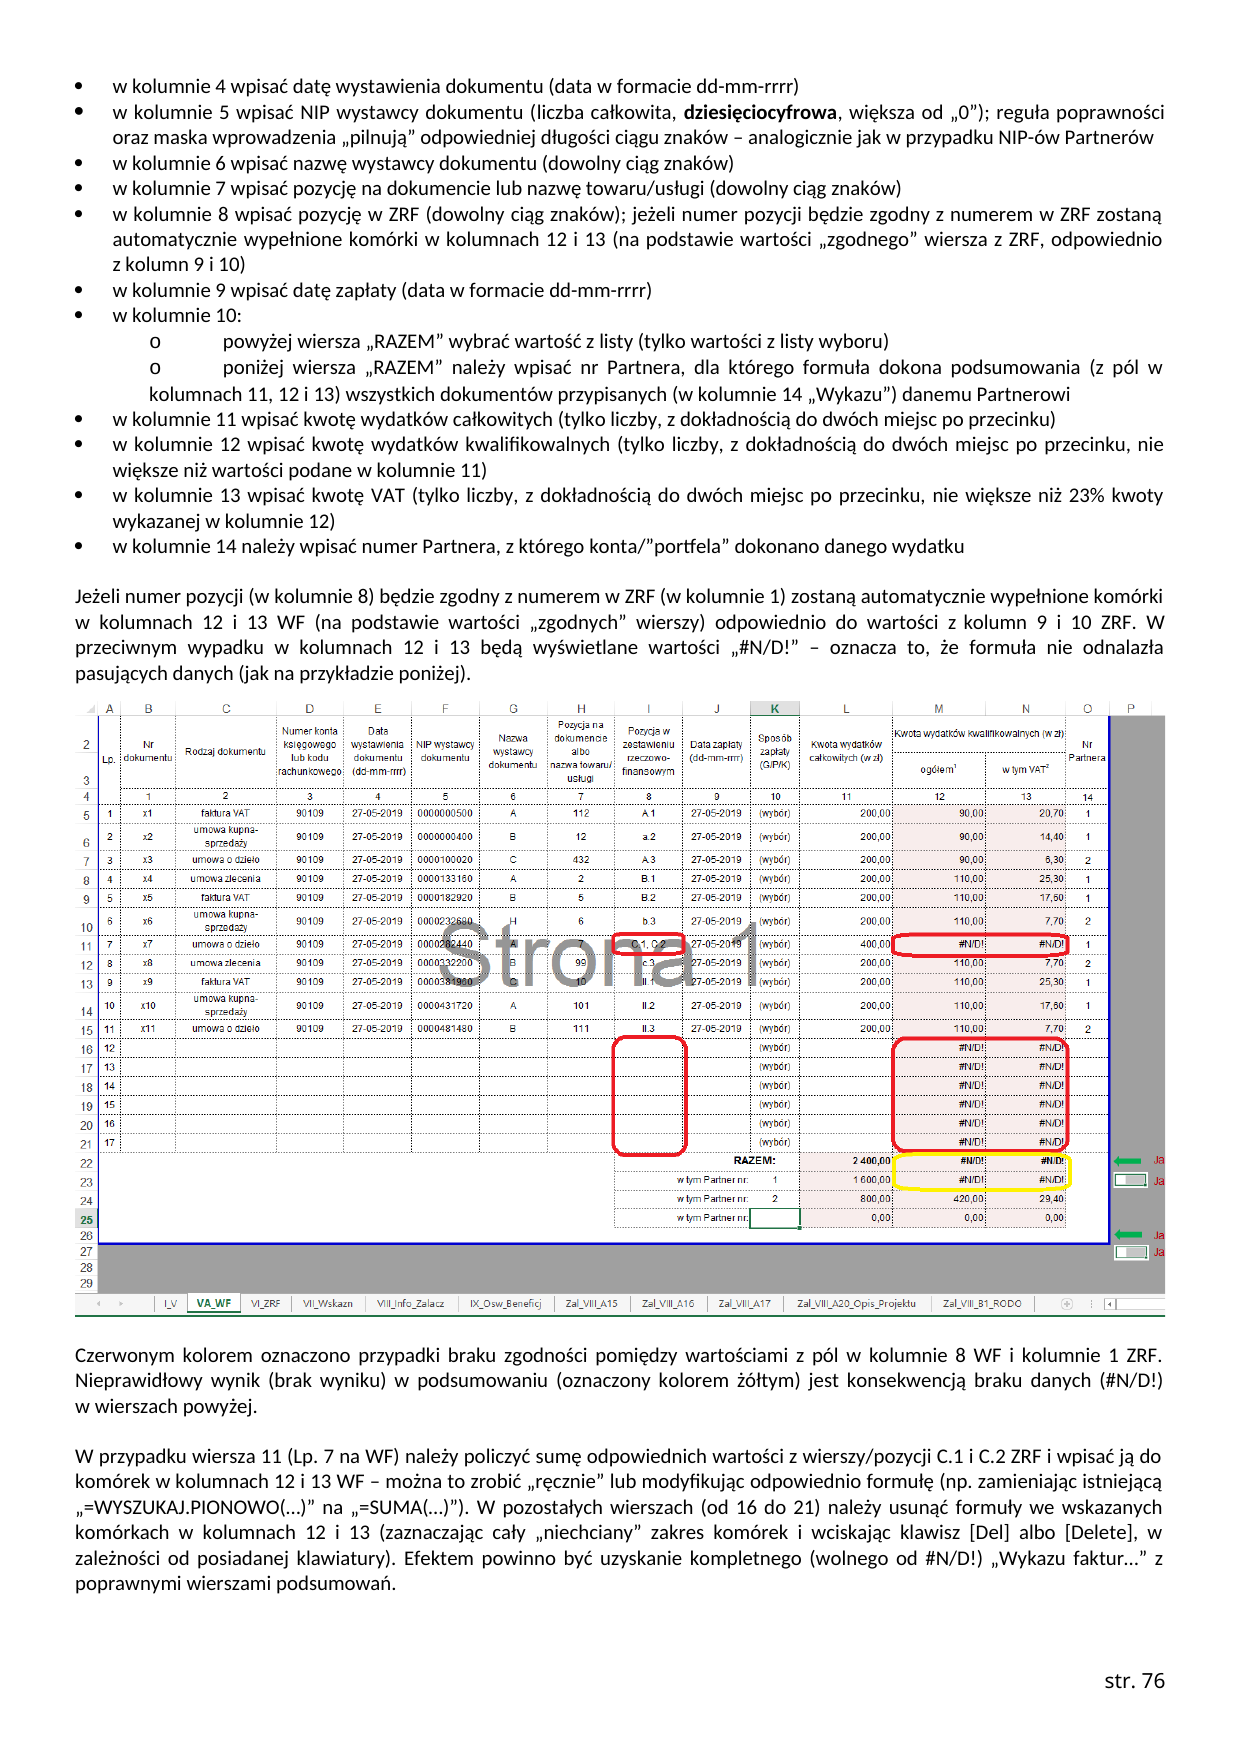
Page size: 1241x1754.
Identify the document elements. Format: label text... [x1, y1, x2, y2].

list w kolumnie 12 wpisać kwotę wydatków kwalifikowalnych (tylko liczby, z dokładnością do dwóch miejsc po przecinku, nie większe niż wartości podane w kolumnie 11) [75, 432, 1165, 482]
list w kolumnie 11 wpisać kwotę wydatków całkowitych (tylko liczby, z dokładnością do dwóch miejsc po przecinku) [75, 406, 1165, 432]
list w kolumnie 10: [75, 302, 1165, 328]
list w kolumnie 8 wpisać pozycję w ZRF (dowolny ciąg znaków); jeżeli numer pozycji będzie zgodny z numerem w ZRF zostaną automatycznie wypełnione komórki w kolumnach 12 i 13 (na podstawie wartości „zgodnego” wiersza z ZRF, odpowiednio z kolumn 9 i 10) [75, 201, 1165, 277]
text Jeżeli numer pozycji (w kolumnie 8) będzie zgodny z numerem w ZRF (w kolumnie 1) zostaną automatycznie wypełnione komórki w kolumnach 12 i 13 WF (na podstawie wartości „zgodnych” wierszy) odpowiednio do wartości z kolumn 9 i 10 ZRF. W przeciwnym wypadku w kolumnach 12 i 13 będą wyświetlane wartości „#N/D!” – oznacza to, że formuła nie odnalazła pasujących danych (jak na przykładzie poniżej). [75, 584, 1165, 685]
text W przypadku wiersza 11 (Lp. 7 na WF) należy policzyć sumę odpowiednich wartości z wierszy/pozycji C.1 i C.2 ZRF i wpisać ją do komórek w kolumnach 12 i 13 WF – można to zrobić „ręcznie” lub modyfikując odpowiednio formułę (np. zamieniając istniejącą „=WYSZUKAJ.PIONOWO(…)” na „=SUMA(…)”). W pozostałych wierszach (od 16 do 21) należy usunąć formuły we wskazanych komórkach w kolumnach 12 i 13 (zaznaczając cały „niechciany” zakres komórek i wciskając klawisz [Del] albo [Delete], w zależności od posiadanej klawiatury). Efektem powinno być uzyskanie kompletnego (wolnego od #N/D!) „Wykazu faktur…” z poprawnymi wierszami podsumowań. [75, 1443, 1165, 1596]
list w kolumnie 13 wpisać kwotę VAT (tylko liczby, z dokładnością do dwóch miejsc po przecinku, nie większe niż 23% kwoty wykazanej w kolumnie 12) [75, 482, 1165, 533]
text Czerwonym kolorem oznaczono przypadki braku zgodności pomiędzy wartościami z pól w kolumnie 8 WF i kolumnie 1 ZRF. Nieprawidłowy wynik (brak wyniku) w podsumowaniu (oznaczony kolorem żółtym) jest konsekwencją braku danych (#N/D!) w wierszach powyżej. [75, 1342, 1165, 1418]
list poniżej wiersza „RAZEM” należy wpisać nr Partnera, dla którego formuła dokona podsumowania (z pól w kolumnach 11, 12 i 13) wszystkich dokumentów przypisanych (w kolumnie 14 „Wykazu”) danemu Partnerowi [149, 354, 1165, 406]
list w kolumnie 6 wpisać nazwę wystawcy dokumentu (dowolny ciąg znaków) [75, 150, 1165, 175]
list powyżej wiersza „RAZEM” wybrać wartość z listy (tylko wartości z listy wyboru) [149, 328, 1165, 354]
list w kolumnie 7 wpisać pozycję na dokumencie lub nazwę towaru/usługi (dowolny ciąg znaków) [75, 175, 1165, 201]
list w kolumnie 5 wpisać NIP wystawcy dokumentu (liczba całkowita, dziesięciocyfrowa, większa od „0”); reguła poprawności oraz maska wprowadzenia „pilnują” odpowiedniej długości ciągu znaków – analogicznie jak w przypadku NIP-ów Partnerów [75, 99, 1165, 150]
list w kolumnie 14 należy wpisać numer Partnera, z którego konta/”portfela” dokonano danego wydatku [75, 533, 1165, 559]
list w kolumnie 4 wpisać datę wystawienia dokumentu (data w formacie dd-mm-rrrr) [75, 74, 1165, 99]
list w kolumnie 9 wpisać datę zapłaty (data w formacie dd-mm-rrrr) [75, 277, 1165, 302]
